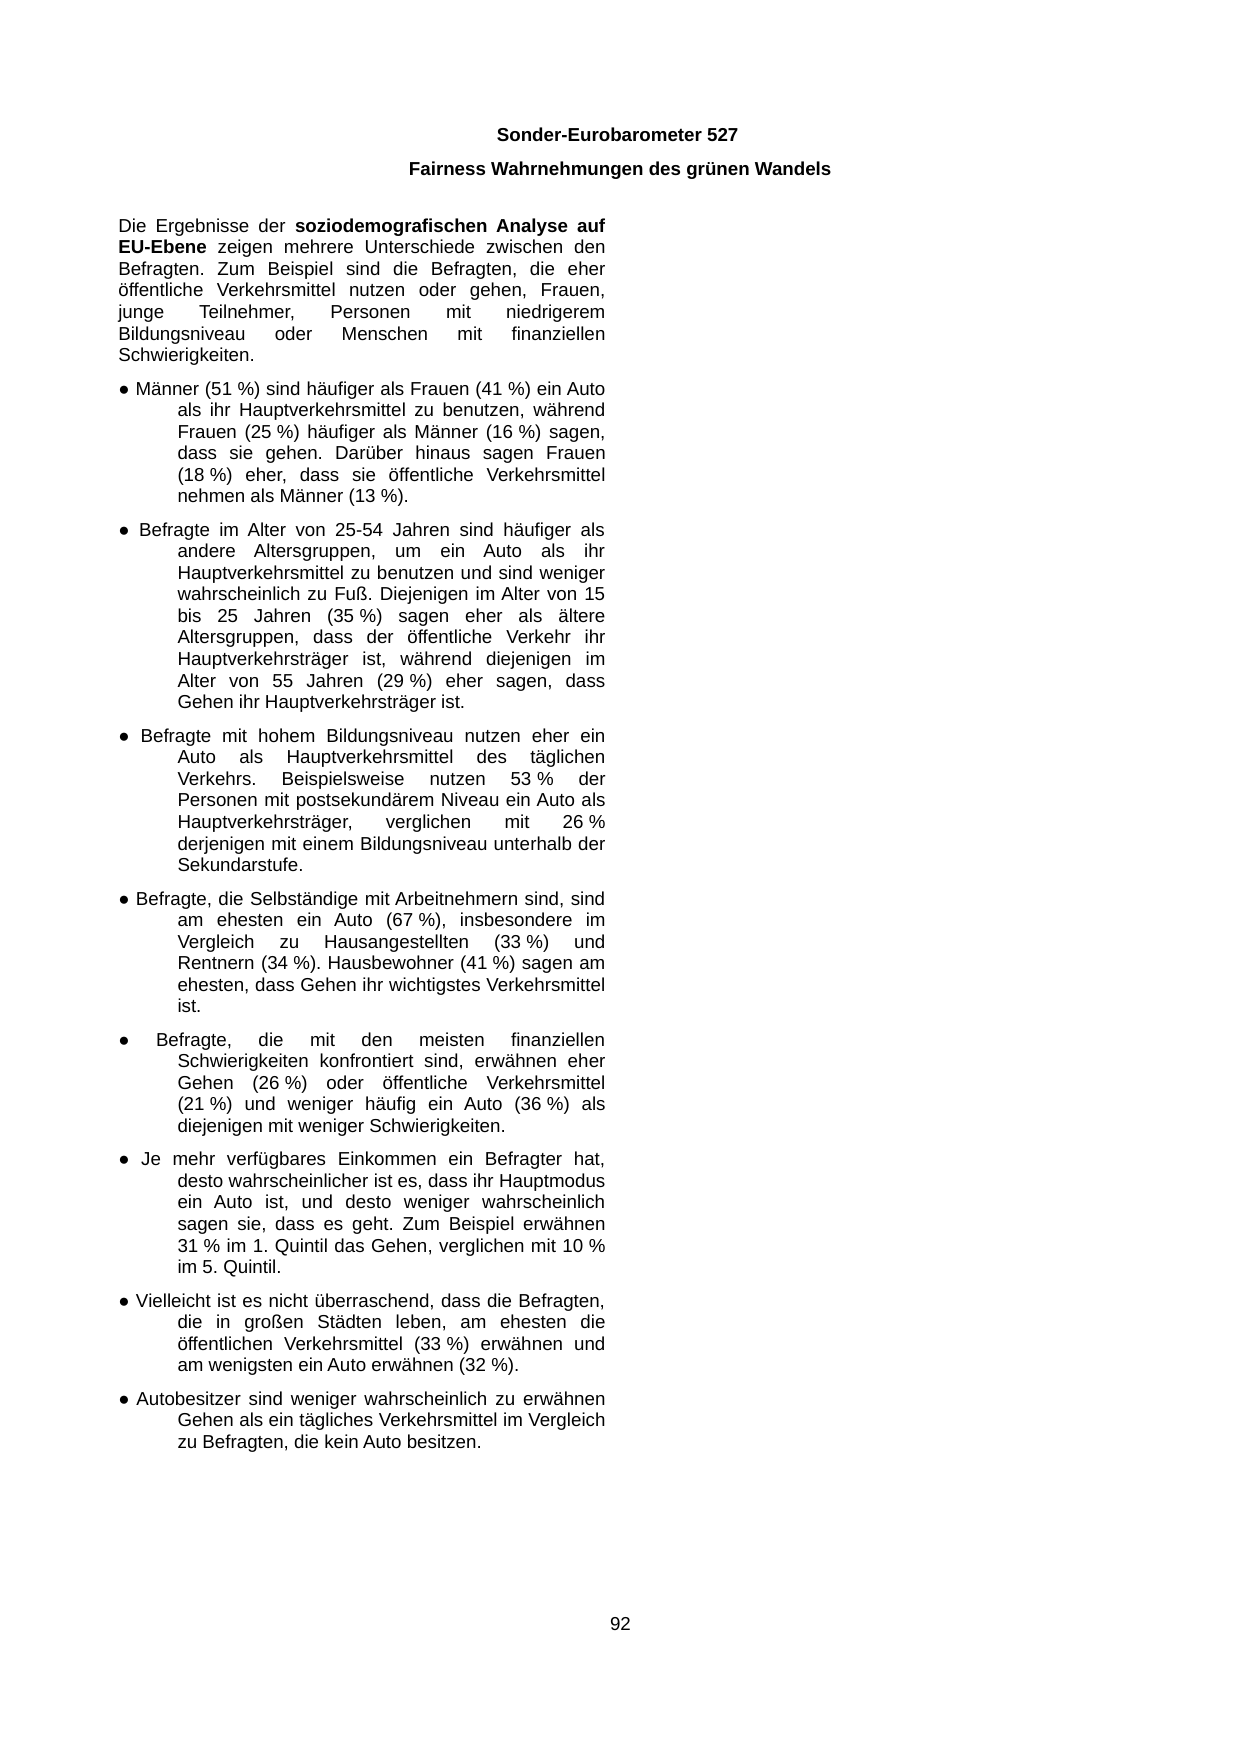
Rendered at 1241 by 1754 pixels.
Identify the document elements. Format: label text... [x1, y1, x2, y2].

text ● Befragte, die mit den meisten finanziellen Schwierigkeiten konfrontiert sind, erwähnen eher Gehen (26 %) oder öffentliche Verkehrsmittel (21 %) und weniger häufig ein Auto (36 %) als diejenigen mit weniger Schwierigkeiten. [118, 1028, 605, 1136]
text ● Befragte, die Selbständige mit Arbeitnehmern sind, sind am ehesten ein Auto (67 %), insbesondere im Vergleich zu Hausangestellten (33 %) und Rentnern (34 %). Hausbewohner (41 %) sagen am ehesten, dass Gehen ihr wichtigstes Verkehrsmittel ist. [118, 887, 605, 1017]
text ● Vielleicht ist es nicht überraschend, dass die Befragten, die in großen Städten leben, am ehesten die öffentlichen Verkehrsmittel (33 %) erwähnen und am wenigsten ein Auto erwähnen (32 %). [118, 1289, 605, 1376]
text ● Befragte im Alter von 25-54 Jahren sind häufiger als andere Altersgruppen, um ein Auto als ihr Hauptverkehrsmittel zu benutzen und sind weniger wahrscheinlich zu Fuß. Diejenigen im Alter von 15 bis 25 Jahren (35 %) sagen eher als ältere Altersgruppen, dass der öffentliche Verkehr ihr Hauptverkehrsträger ist, während diejenigen im Alter von 55 Jahren (29 %) eher sagen, dass Gehen ihr Hauptverkehrsträger ist. [118, 518, 605, 713]
text ● Je mehr verfügbares Einkommen ein Befragter hat, desto wahrscheinlicher ist es, dass ihr Hauptmodus ein Auto ist, und desto weniger wahrscheinlich sagen sie, dass es geht. Zum Beispiel erwähnen 31 % im 1. Quintil das Gehen, verglichen mit 10 % im 5. Quintil. [118, 1148, 605, 1278]
text Die Ergebnisse der soziodemografischen Analyse auf EU-Ebene zeigen mehrere Unterschiede zwischen den Befragten. Zum Beispiel sind die Befragten, die eher öffentliche Verkehrsmittel nutzen oder gehen, Frauen, junge Teilnehmer, Personen mit niedrigerem Bildungsniveau oder Menschen mit finanziellen Schwierigkeiten. [118, 214, 605, 365]
text ● Autobesitzer sind weniger wahrscheinlich zu erwähnen Gehen als ein tägliches Verkehrsmittel im Vergleich zu Befragten, die kein Auto besitzen. [118, 1388, 605, 1452]
text ● Befragte mit hohem Bildungsniveau nutzen eher ein Auto als Hauptverkehrsmittel des täglichen Verkehrs. Beispielsweise nutzen 53 % der Personen mit postsekundärem Niveau ein Auto als Hauptverkehrsträger, verglichen mit 26 % derjenigen mit einem Bildungsniveau unterhalb der Sekundarstufe. [118, 724, 605, 875]
text ● Männer (51 %) sind häufiger als Frauen (41 %) ein Auto als ihr Hauptverkehrsmittel zu benutzen, während Frauen (25 %) häufiger als Männer (16 %) sagen, dass sie gehen. Darüber hinaus sagen Frauen (18 %) eher, dass sie öffentliche Verkehrsmittel nehmen als Männer (13 %). [118, 377, 605, 507]
